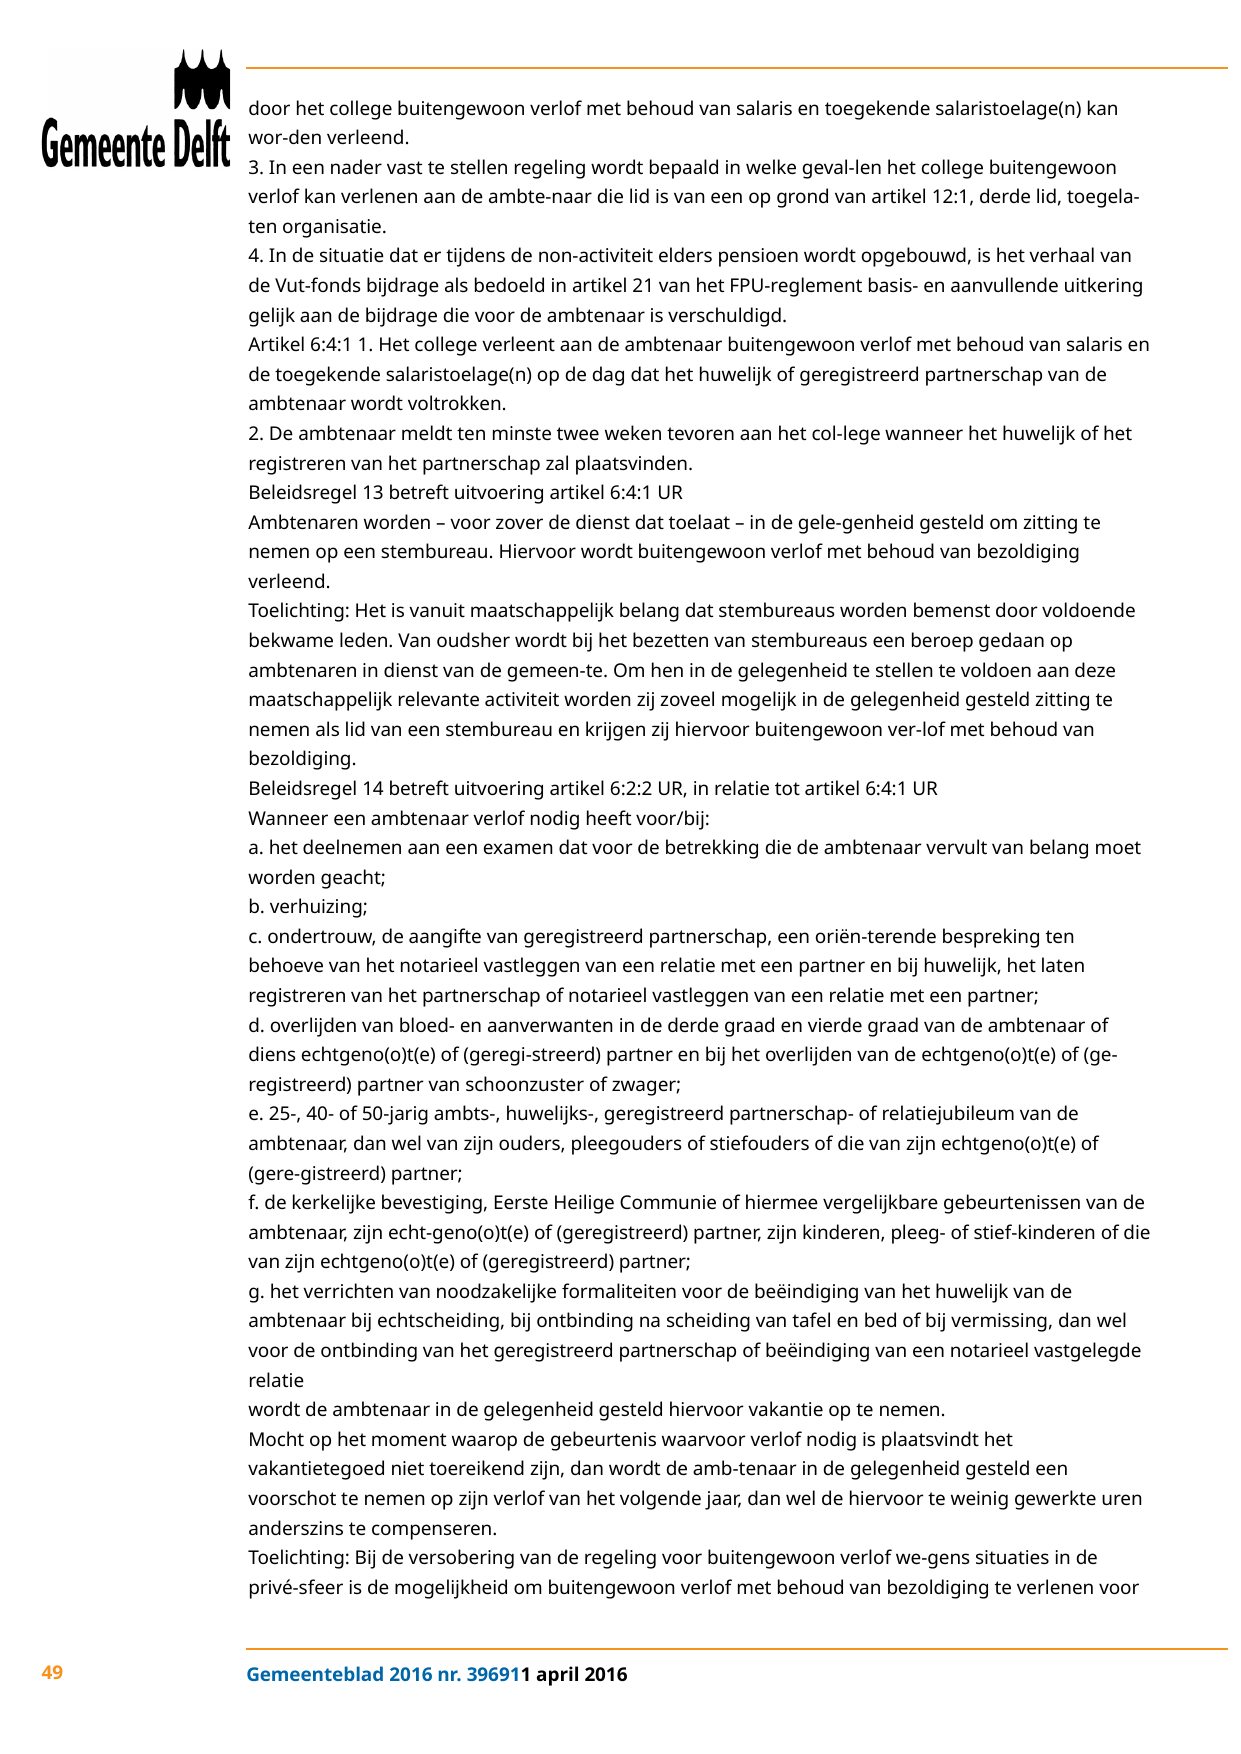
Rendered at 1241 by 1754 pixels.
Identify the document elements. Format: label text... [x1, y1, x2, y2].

text Wanneer een ambtenaar verlof nodig heeft voor/bij: [248, 805, 1152, 831]
text 2. De ambtenaar meldt ten minste twee weken tevoren aan het col-lege wanneer het huwelijk of het registreren van het partnerschap zal plaatsvinden. [248, 420, 1152, 476]
text Beleidsregel 13 betreft uitvoering artikel 6:4:1 UR [248, 479, 1152, 505]
text g. het verrichten van noodzakelijke formaliteiten voor de beëindiging van het huwelijk van de ambtenaar bij echtscheiding, bij ontbinding na scheiding van tafel en bed of bij vermissing, dan wel voor de ontbinding van het geregistreerd partnerschap of beëindiging van een notarieel vastgelegde relatie [248, 1278, 1152, 1393]
text c. ondertrouw, de aangifte van geregistreerd partnerschap, een oriën-terende bespreking ten behoeve van het notarieel vastleggen van een relatie met een partner en bij huwelijk, het laten registreren van het partnerschap of notarieel vastleggen van een relatie met een partner; [248, 923, 1152, 1008]
text Mocht op het moment waarop de gebeurtenis waarvoor verlof nodig is plaatsvindt het vakantietegoed niet toereikend zijn, dan wordt de amb-tenaar in de gelegenheid gesteld een voorschot te nemen op zijn verlof van het volgende jaar, dan wel de hiervoor te weinig gewerkte uren anderszins te compenseren. [248, 1426, 1152, 1541]
text e. 25-, 40- of 50-jarig ambts-, huwelijks-, geregistreerd partnerschap- of relatiejubileum van de ambtenaar, dan wel van zijn ouders, pleegouders of stiefouders of die van zijn echtgeno(o)t(e) of (gere-gistreerd) partner; [248, 1101, 1152, 1186]
text b. verhuizing; [248, 893, 1152, 919]
text wordt de ambtenaar in de gelegenheid gesteld hiervoor vakantie op te nemen. [248, 1396, 1152, 1422]
text Toelichting: Het is vanuit maatschappelijk belang dat stembureaus worden bemenst door voldoende bekwame leden. Van oudsher wordt bij het bezetten van stembureaus een beroep gedaan op ambtenaren in dienst van de gemeen-te. Om hen in de gelegenheid te stellen te voldoen aan deze maatschappelijk relevante activiteit worden zij zoveel mogelijk in de gelegenheid gesteld zitting te nemen als lid van een stembureau en krijgen zij hiervoor buitengewoon ver-lof met behoud van bezoldiging. [248, 598, 1152, 771]
text Artikel 6:4:1 1. Het college verleent aan de ambtenaar buitengewoon verlof met behoud van salaris en de toegekende salaristoelage(n) op de dag dat het huwelijk of geregistreerd partnerschap van de ambtenaar wordt voltrokken. [248, 331, 1152, 416]
text Beleidsregel 14 betreft uitvoering artikel 6:2:2 UR, in relatie tot artikel 6:4:1 UR [248, 775, 1152, 801]
text d. overlijden van bloed- en aanverwanten in de derde graad en vierde graad van de ambtenaar of diens echtgeno(o)t(e) of (geregi-streerd) partner en bij het overlijden van de echtgeno(o)t(e) of (ge-registreerd) partner van schoonzuster of zwager; [248, 1012, 1152, 1097]
text 3. In een nader vast te stellen regeling wordt bepaald in welke geval-len het college buitengewoon verlof kan verlenen aan de ambte-naar die lid is van een op grond van artikel 12:1, derde lid, toegela-ten organisatie. [248, 154, 1152, 239]
text door het college buitengewoon verlof met behoud van salaris en toegekende salaristoelage(n) kan wor-den verleend. [248, 95, 1152, 150]
text f. de kerkelijke bevestiging, Eerste Heilige Communie of hiermee vergelijkbare gebeurtenissen van de ambtenaar, zijn echt-geno(o)t(e) of (geregistreerd) partner, zijn kinderen, pleeg- of stief-kinderen of die van zijn echtgeno(o)t(e) of (geregistreerd) partner; [248, 1189, 1152, 1274]
text 4. In de situatie dat er tijdens de non-activiteit elders pensioen wordt opgebouwd, is het verhaal van de Vut-fonds bijdrage als bedoeld in artikel 21 van het FPU-reglement basis- en aanvullende uitkering gelijk aan de bijdrage die voor de ambtenaar is verschuldigd. [248, 243, 1152, 328]
text Ambtenaren worden – voor zover de dienst dat toelaat – in de gele-genheid gesteld om zitting te nemen op een stembureau. Hiervoor wordt buitengewoon verlof met behoud van bezoldiging verleend. [248, 509, 1152, 594]
text Toelichting: Bij de versobering van de regeling voor buitengewoon verlof we-gens situaties in de privé-sfeer is de mogelijkheid om buitengewoon verlof met behoud van bezoldiging te verlenen voor [248, 1544, 1152, 1600]
text a. het deelnemen aan een examen dat voor de betrekking die de ambtenaar vervult van belang moet worden geacht; [248, 834, 1152, 890]
picture [41, 47, 231, 172]
